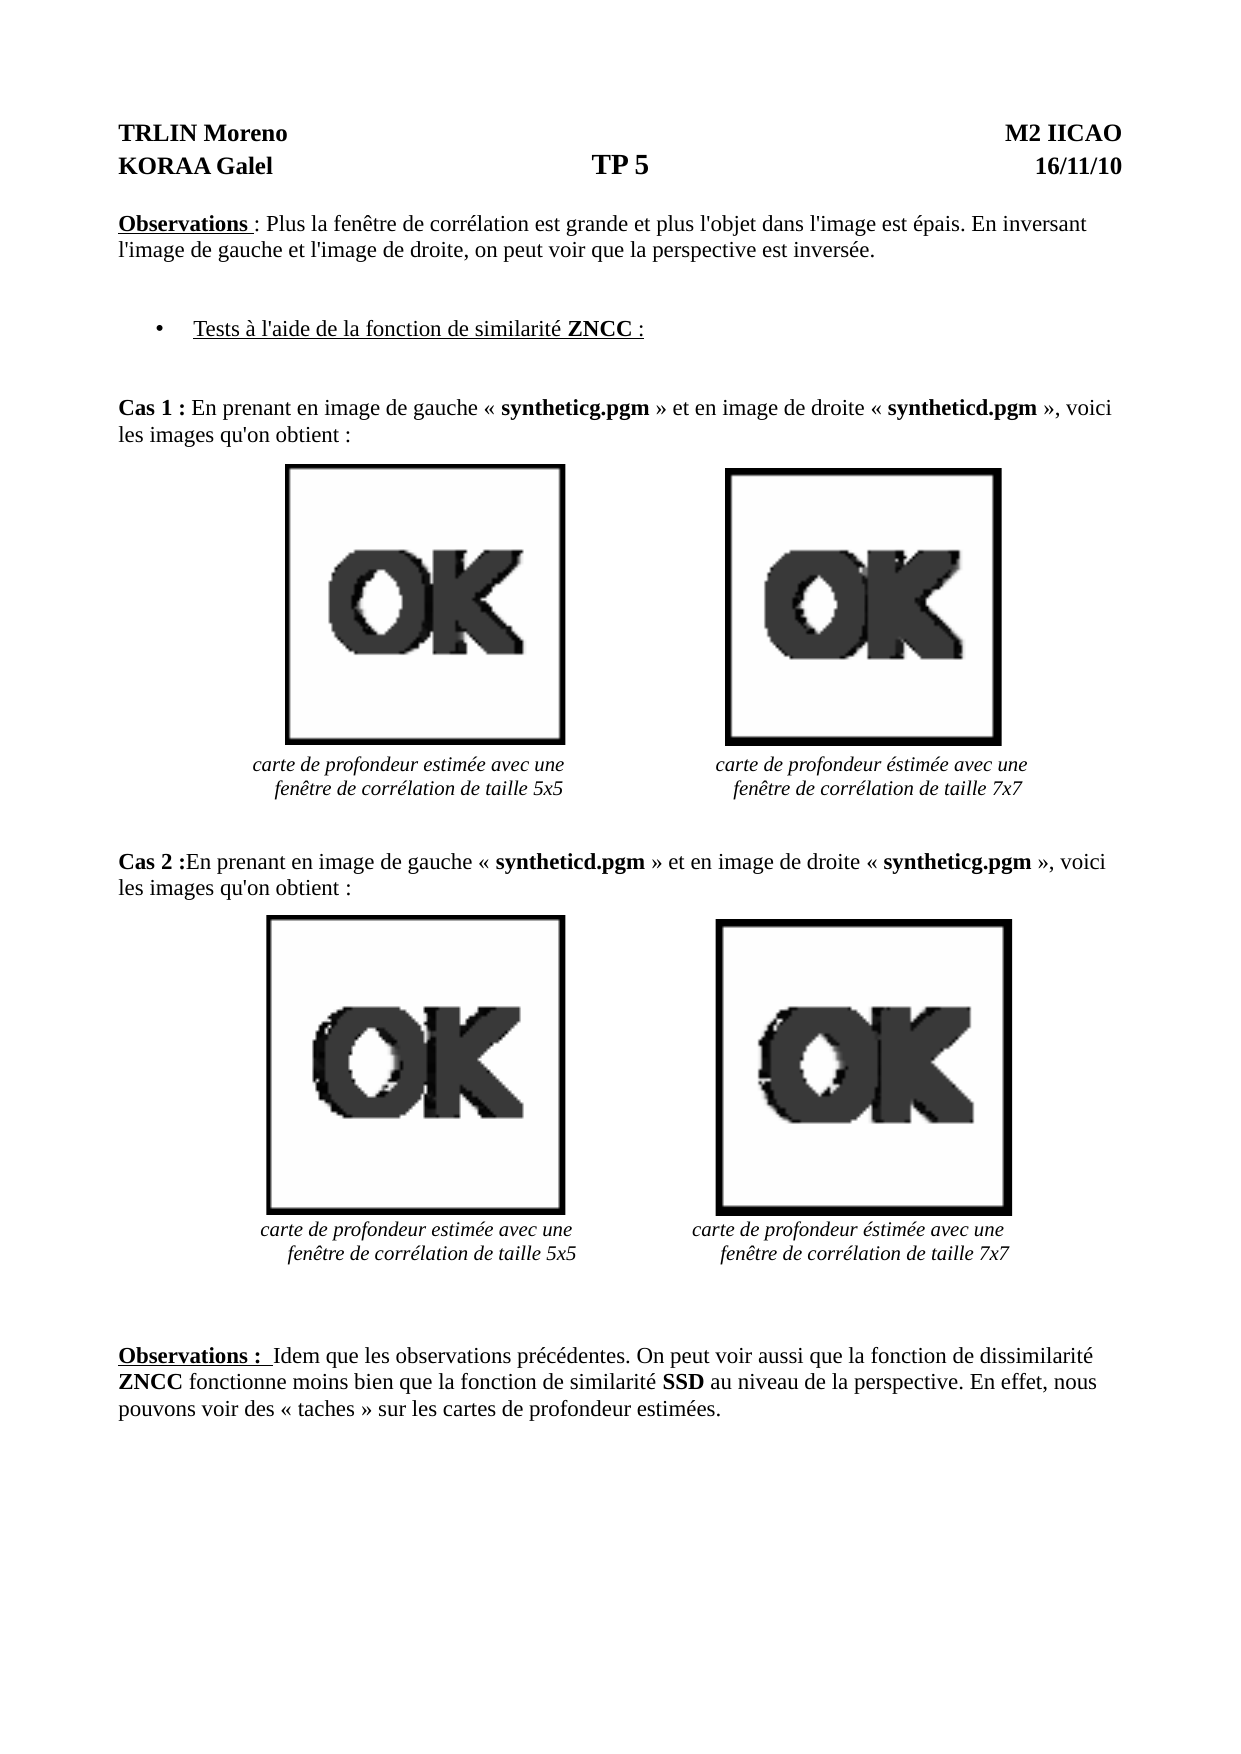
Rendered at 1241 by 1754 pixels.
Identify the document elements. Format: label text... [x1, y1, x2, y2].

text fenêtre de corrélation de taille 5x5 fenêtre de corrélation de taille 7x7 [166, 1241, 1122, 1265]
picture [715, 919, 1013, 1216]
text fenêtre de corrélation de taille 5x5 fenêtre de corrélation de taille 7x7 [166, 776, 1122, 800]
picture [285, 464, 566, 745]
text Cas 2 :En prenant en image de gauche « syntheticd.pgm » et en image de droite « syntheticg.pgm », voici les images qu'on obtient : [118, 848, 1122, 901]
picture [725, 468, 1002, 746]
text Cas 1 : En prenant en image de gauche « syntheticg.pgm » et en image de droite « syntheticd.pgm », voici les images qu'on obtient : [118, 394, 1122, 447]
text Observations : Plus la fenêtre de corrélation est grande et plus l'objet dans l'image est épais. En inversant l'image de gauche et l'image de droite, on peut voir que la perspective est inversée. [118, 210, 1122, 263]
text carte de profondeur estimée avec une carte de profondeur éstimée avec une [118, 752, 1122, 776]
text carte de profondeur estimée avec une carte de profondeur éstimée avec une [118, 1217, 1122, 1241]
list Tests à l'aide de la fonction de similarité ZNCC : [156, 315, 1122, 342]
picture [266, 915, 566, 1215]
text Observations : Idem que les observations précédentes. On peut voir aussi que la fonction de dissimilarité ZNCC fonctionne moins bien que la fonction de similarité SSD au niveau de la perspective. En effet, nous pouvons voir des « taches » sur les cartes de profondeur estimées. [118, 1342, 1122, 1421]
